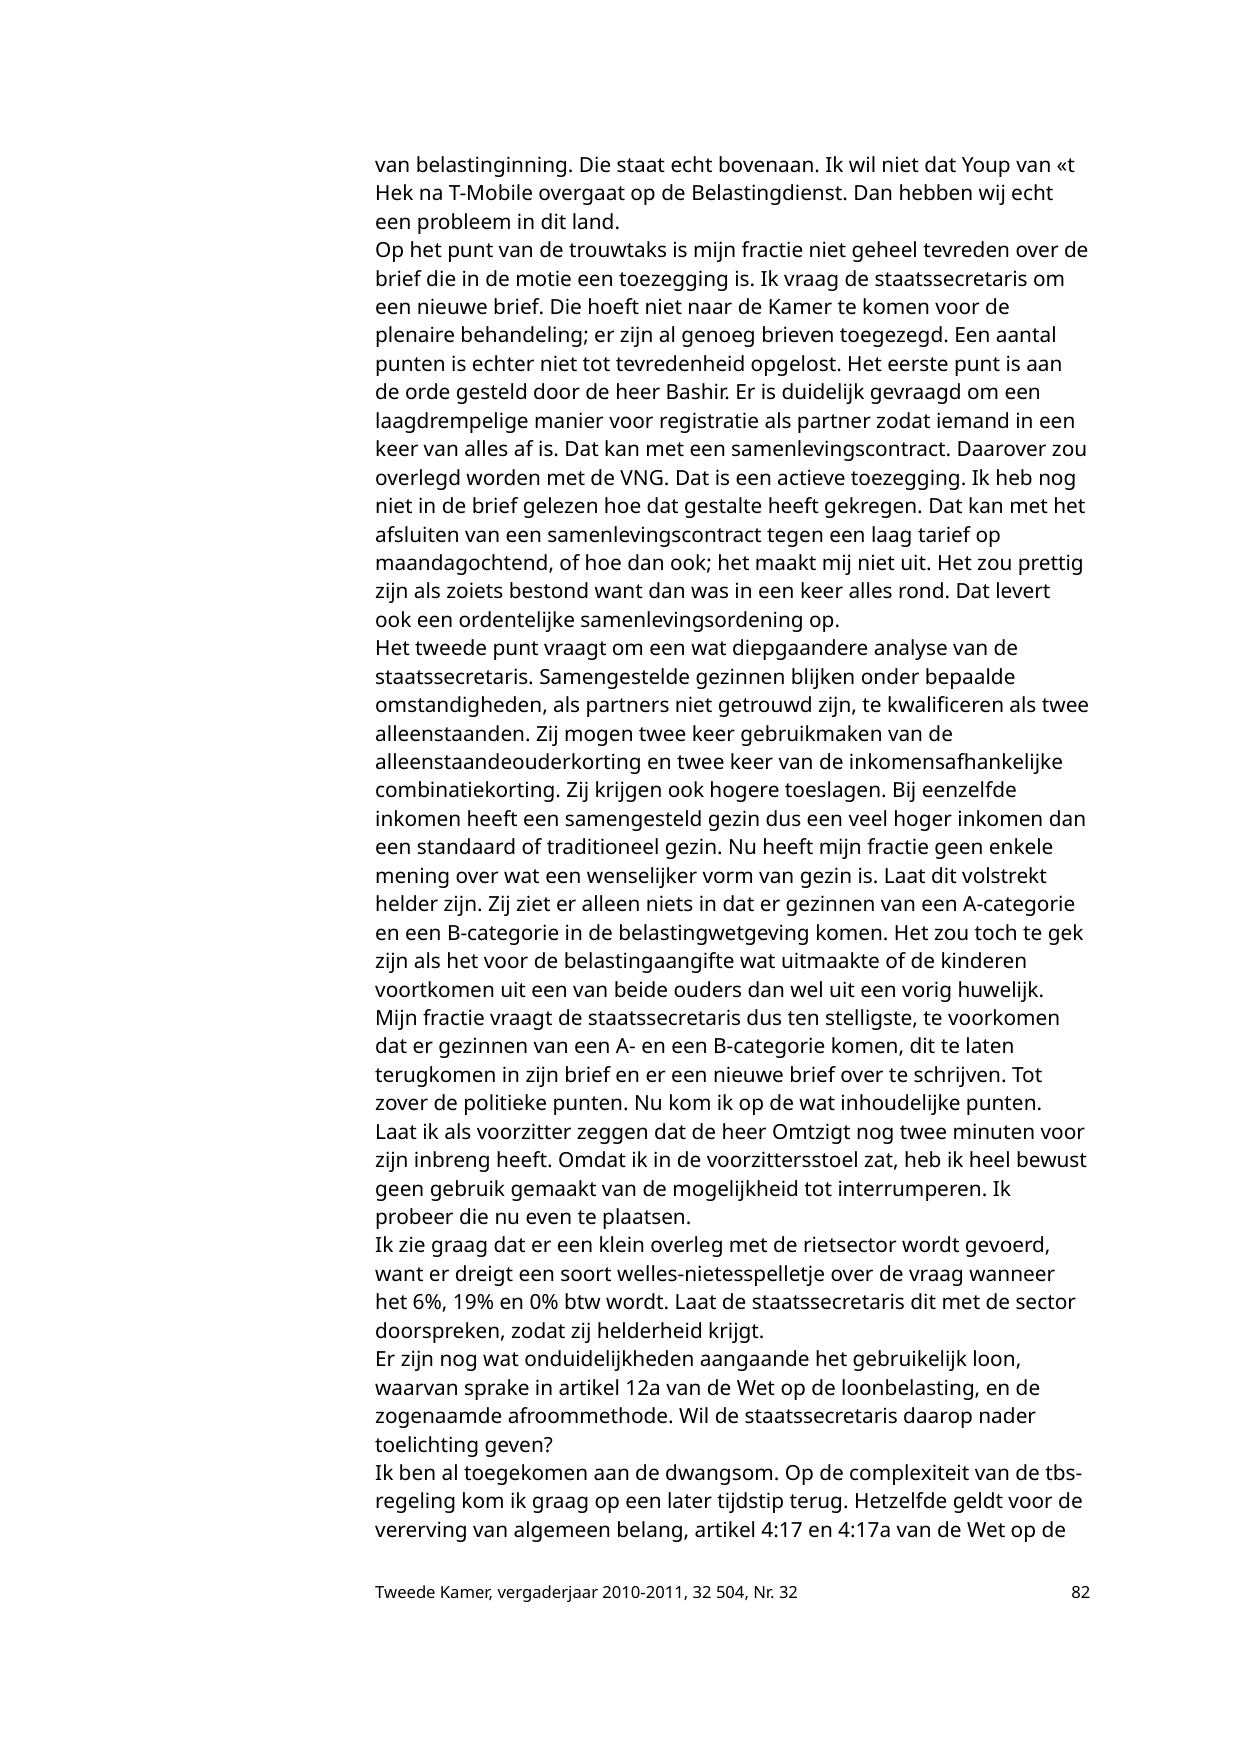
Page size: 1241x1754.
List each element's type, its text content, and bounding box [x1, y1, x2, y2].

text Er zijn nog wat onduidelijkheden aangaande het gebruikelijk loon, waarvan sprake in artikel 12a van de Wet op de loonbelasting, en de zogenaamde afroommethode. Wil de staatssecretaris daarop nader toelichting geven? [375, 1344, 1090, 1458]
text Ik ben al toegekomen aan de dwangsom. Op de complexiteit van de tbs-regeling kom ik graag op een later tijdstip terug. Hetzelfde geldt voor de vererving van algemeen belang, artikel 4:17 en 4:17a van de Wet op de [375, 1458, 1090, 1543]
text Het tweede punt vraagt om een wat diepgaandere analyse van de staatssecretaris. Samengestelde gezinnen blijken onder bepaalde omstandigheden, als partners niet getrouwd zijn, te kwalificeren als twee alleenstaanden. Zij mogen twee keer gebruikmaken van de alleenstaandeouderkorting en twee keer van de inkomensafhankelijke combinatiekorting. Zij krijgen ook hogere toeslagen. Bij eenzelfde inkomen heeft een samengesteld gezin dus een veel hoger inkomen dan een standaard of traditioneel gezin. Nu heeft mijn fractie geen enkele mening over wat een wenselijker vorm van gezin is. Laat dit volstrekt helder zijn. Zij ziet er alleen niets in dat er gezinnen van een A-categorie en een B-categorie in de belastingwetgeving komen. Het zou toch te gek zijn als het voor de belastingaangifte wat uitmaakte of de kinderen voortkomen uit een van beide ouders dan wel uit een vorig huwelijk. Mijn fractie vraagt de staatssecretaris dus ten stelligste, te voorkomen dat er gezinnen van een A- en een B-categorie komen, dit te laten terugkomen in zijn brief en er een nieuwe brief over te schrijven. Tot zover de politieke punten. Nu kom ik op de wat inhoudelijke punten. [375, 633, 1090, 1117]
text van belastinginning. Die staat echt bovenaan. Ik wil niet dat Youp van «t Hek na T-Mobile overgaat op de Belastingdienst. Dan hebben wij echt een probleem in dit land. [375, 150, 1090, 235]
text Op het punt van de trouwtaks is mijn fractie niet geheel tevreden over de brief die in de motie een toezegging is. Ik vraag de staatssecretaris om een nieuwe brief. Die hoeft niet naar de Kamer te komen voor de plenaire behandeling; er zijn al genoeg brieven toegezegd. Een aantal punten is echter niet tot tevredenheid opgelost. Het eerste punt is aan de orde gesteld door de heer Bashir. Er is duidelijk gevraagd om een laagdrempelige manier voor registratie als partner zodat iemand in een keer van alles af is. Dat kan met een samenlevingscontract. Daarover zou overlegd worden met de VNG. Dat is een actieve toezegging. Ik heb nog niet in de brief gelezen hoe dat gestalte heeft gekregen. Dat kan met het afsluiten van een samenlevingscontract tegen een laag tarief op maandagochtend, of hoe dan ook; het maakt mij niet uit. Het zou prettig zijn als zoiets bestond want dan was in een keer alles rond. Dat levert ook een ordentelijke samenlevingsordening op. [375, 235, 1090, 633]
text Ik zie graag dat er een klein overleg met de rietsector wordt gevoerd, want er dreigt een soort welles-nietesspelletje over de vraag wanneer het 6%, 19% en 0% btw wordt. Laat de staatssecretaris dit met de sector doorspreken, zodat zij helderheid krijgt. [375, 1231, 1090, 1344]
text Laat ik als voorzitter zeggen dat de heer Omtzigt nog twee minuten voor zijn inbreng heeft. Omdat ik in de voorzittersstoel zat, heb ik heel bewust geen gebruik gemaakt van de mogelijkheid tot interrumperen. Ik probeer die nu even te plaatsen. [375, 1117, 1090, 1231]
